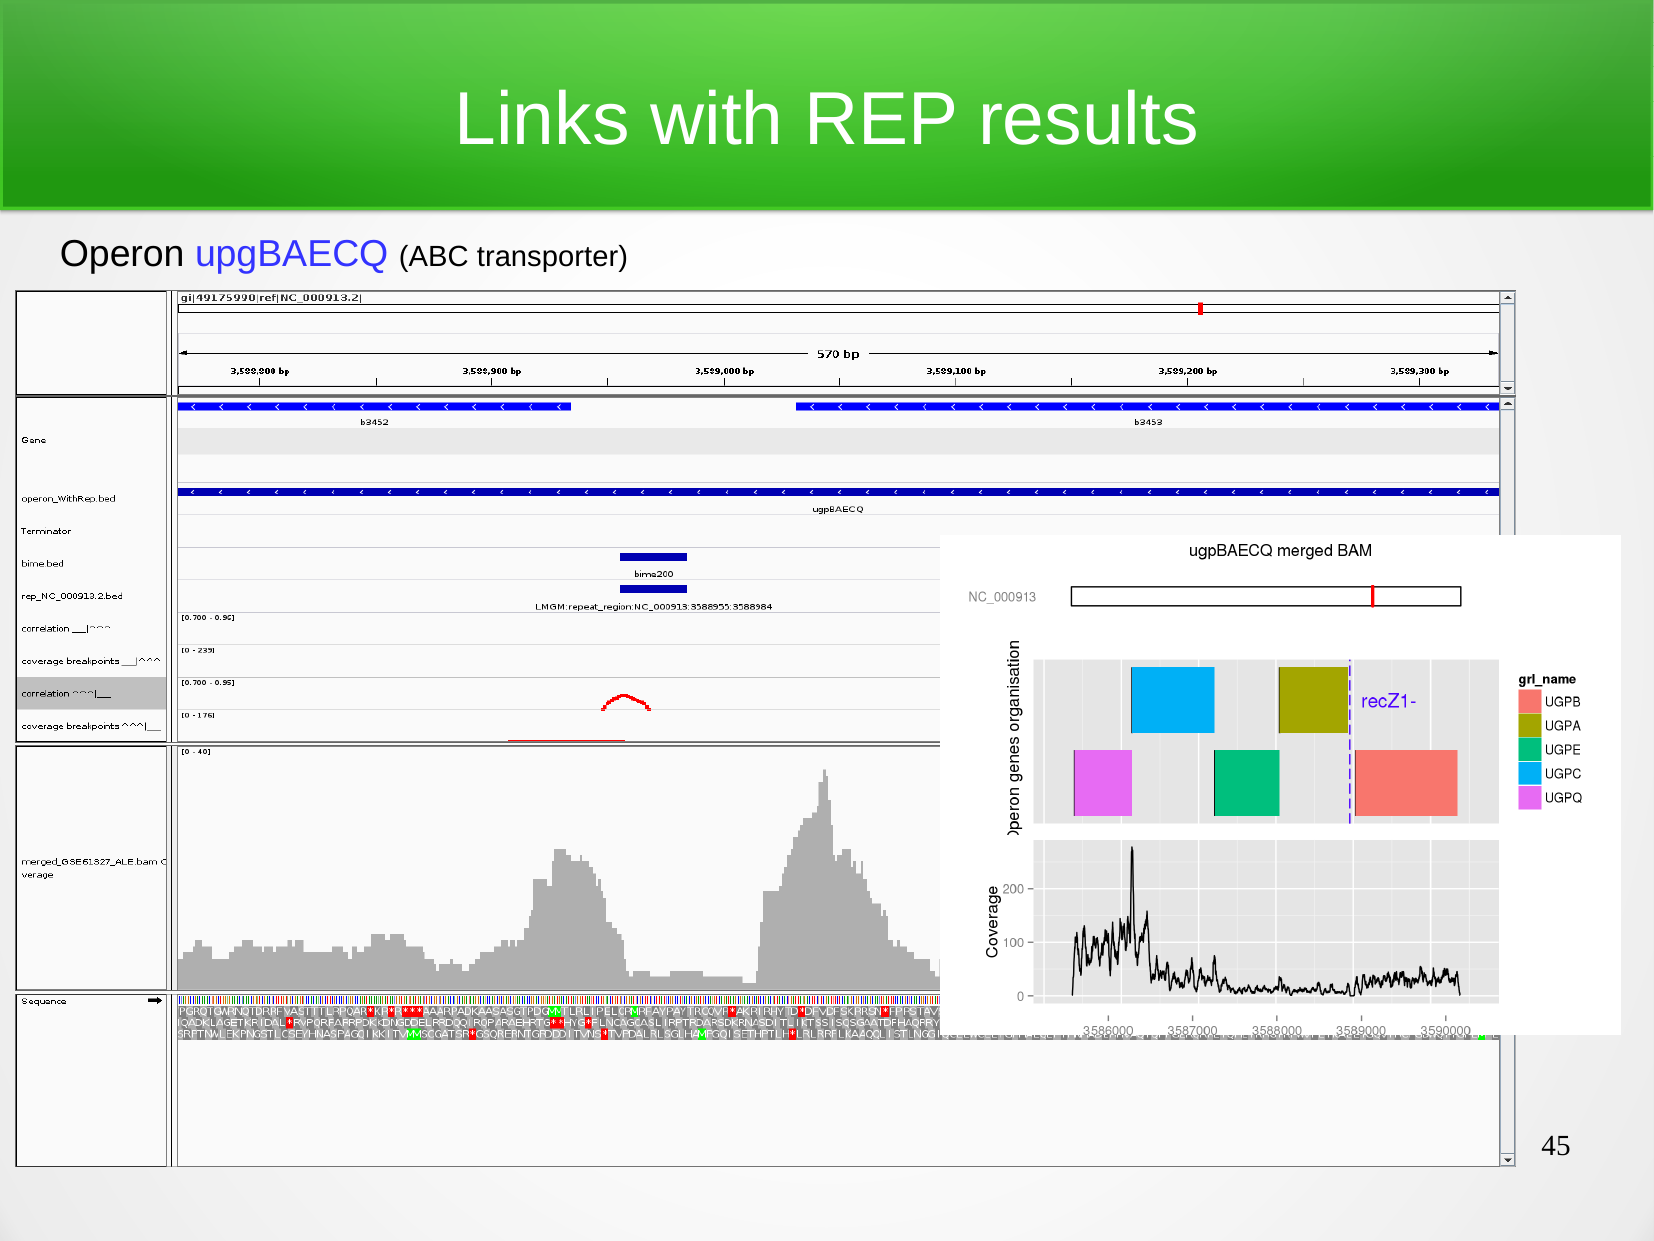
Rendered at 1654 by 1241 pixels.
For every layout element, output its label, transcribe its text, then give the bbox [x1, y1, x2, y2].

picture [15, 290, 1621, 1168]
text_box Operon upgBAECQ (ABC transporter) [45, 225, 652, 282]
title Links with REP results [82, 34, 1571, 203]
